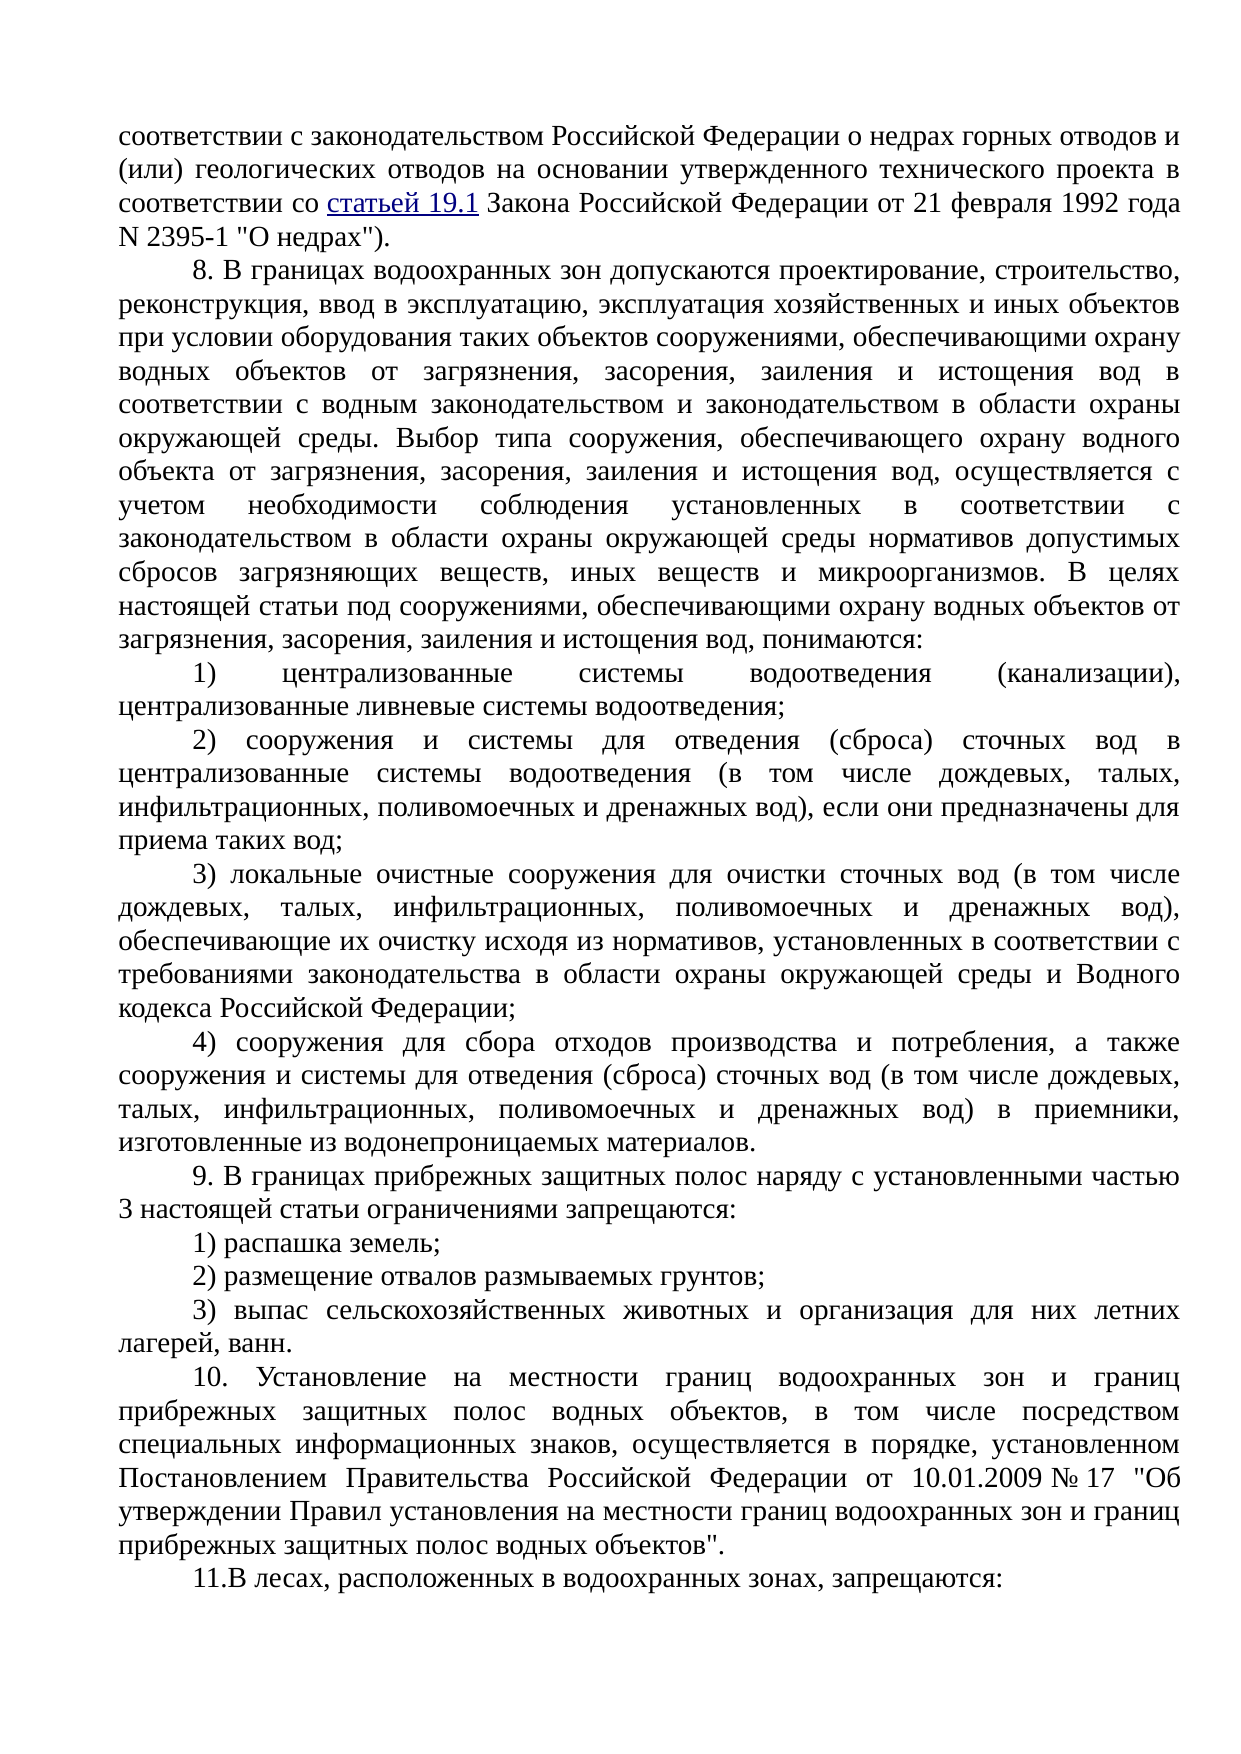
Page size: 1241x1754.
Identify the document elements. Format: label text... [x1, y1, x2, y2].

text 8. В границах водоохранных зон допускаются проектирование, строительство, реконструкция, ввод в эксплуатацию, эксплуатация хозяйственных и иных объектов при условии оборудования таких объектов сооружениями, обеспечивающими охрану водных объектов от загрязнения, засорения, заиления и истощения вод в соответствии с водным законодательством и законодательством в области охраны окружающей среды. Выбор типа сооружения, обеспечивающего охрану водного объекта от загрязнения, засорения, заиления и истощения вод, осуществляется с учетом необходимости соблюдения установленных в соответствии с законодательством в области охраны окружающей среды нормативов допустимых сбросов загрязняющих веществ, иных веществ и микроорганизмов. В целях настоящей статьи под сооружениями, обеспечивающими охрану водных объектов от загрязнения, засорения, заиления и истощения вод, понимаются: [118, 252, 1181, 655]
text 10. Установление на местности границ водоохранных зон и границ прибрежных защитных полос водных объектов, в том числе посредством специальных информационных знаков, осуществляется в порядке, установленном Постановлением Правительства Российской Федерации от 10.01.2009 № 17 "Об утверждении Правил установления на местности границ водоохранных зон и границ прибрежных защитных полос водных объектов". [118, 1359, 1181, 1560]
text 3) локальные очистные сооружения для очистки сточных вод (в том числе дождевых, талых, инфильтрационных, поливомоечных и дренажных вод), обеспечивающие их очистку исходя из нормативов, установленных в соответствии с требованиями законодательства в области охраны окружающей среды и Водного кодекса Российской Федерации; [118, 856, 1181, 1024]
text соответствии с законодательством Российской Федерации о недрах горных отводов и (или) геологических отводов на основании утвержденного технического проекта в соответствии со статьей 19.1 Закона Российской Федерации от 21 февраля 1992 года N 2395-1 "О недрах"). [118, 118, 1181, 252]
text 4) сооружения для сбора отходов производства и потребления, а также сооружения и системы для отведения (сброса) сточных вод (в том числе дождевых, талых, инфильтрационных, поливомоечных и дренажных вод) в приемники, изготовленные из водонепроницаемых материалов. [118, 1024, 1181, 1158]
text 2) сооружения и системы для отведения (сброса) сточных вод в централизованные системы водоотведения (в том числе дождевых, талых, инфильтрационных, поливомоечных и дренажных вод), если они предназначены для приема таких вод; [118, 722, 1181, 856]
text 1) распашка земель; [118, 1225, 1181, 1258]
text 2) размещение отвалов размываемых грунтов; [118, 1258, 1181, 1292]
text 9. В границах прибрежных защитных полос наряду с установленными частью 3 настоящей статьи ограничениями запрещаются: [118, 1158, 1181, 1225]
text 1) централизованные системы водоотведения (канализации), централизованные ливневые системы водоотведения; [118, 655, 1181, 722]
text 11.В лесах, расположенных в водоохранных зонах, запрещаются: [118, 1560, 1181, 1594]
text 3) выпас сельскохозяйственных животных и организация для них летних лагерей, ванн. [118, 1292, 1181, 1359]
